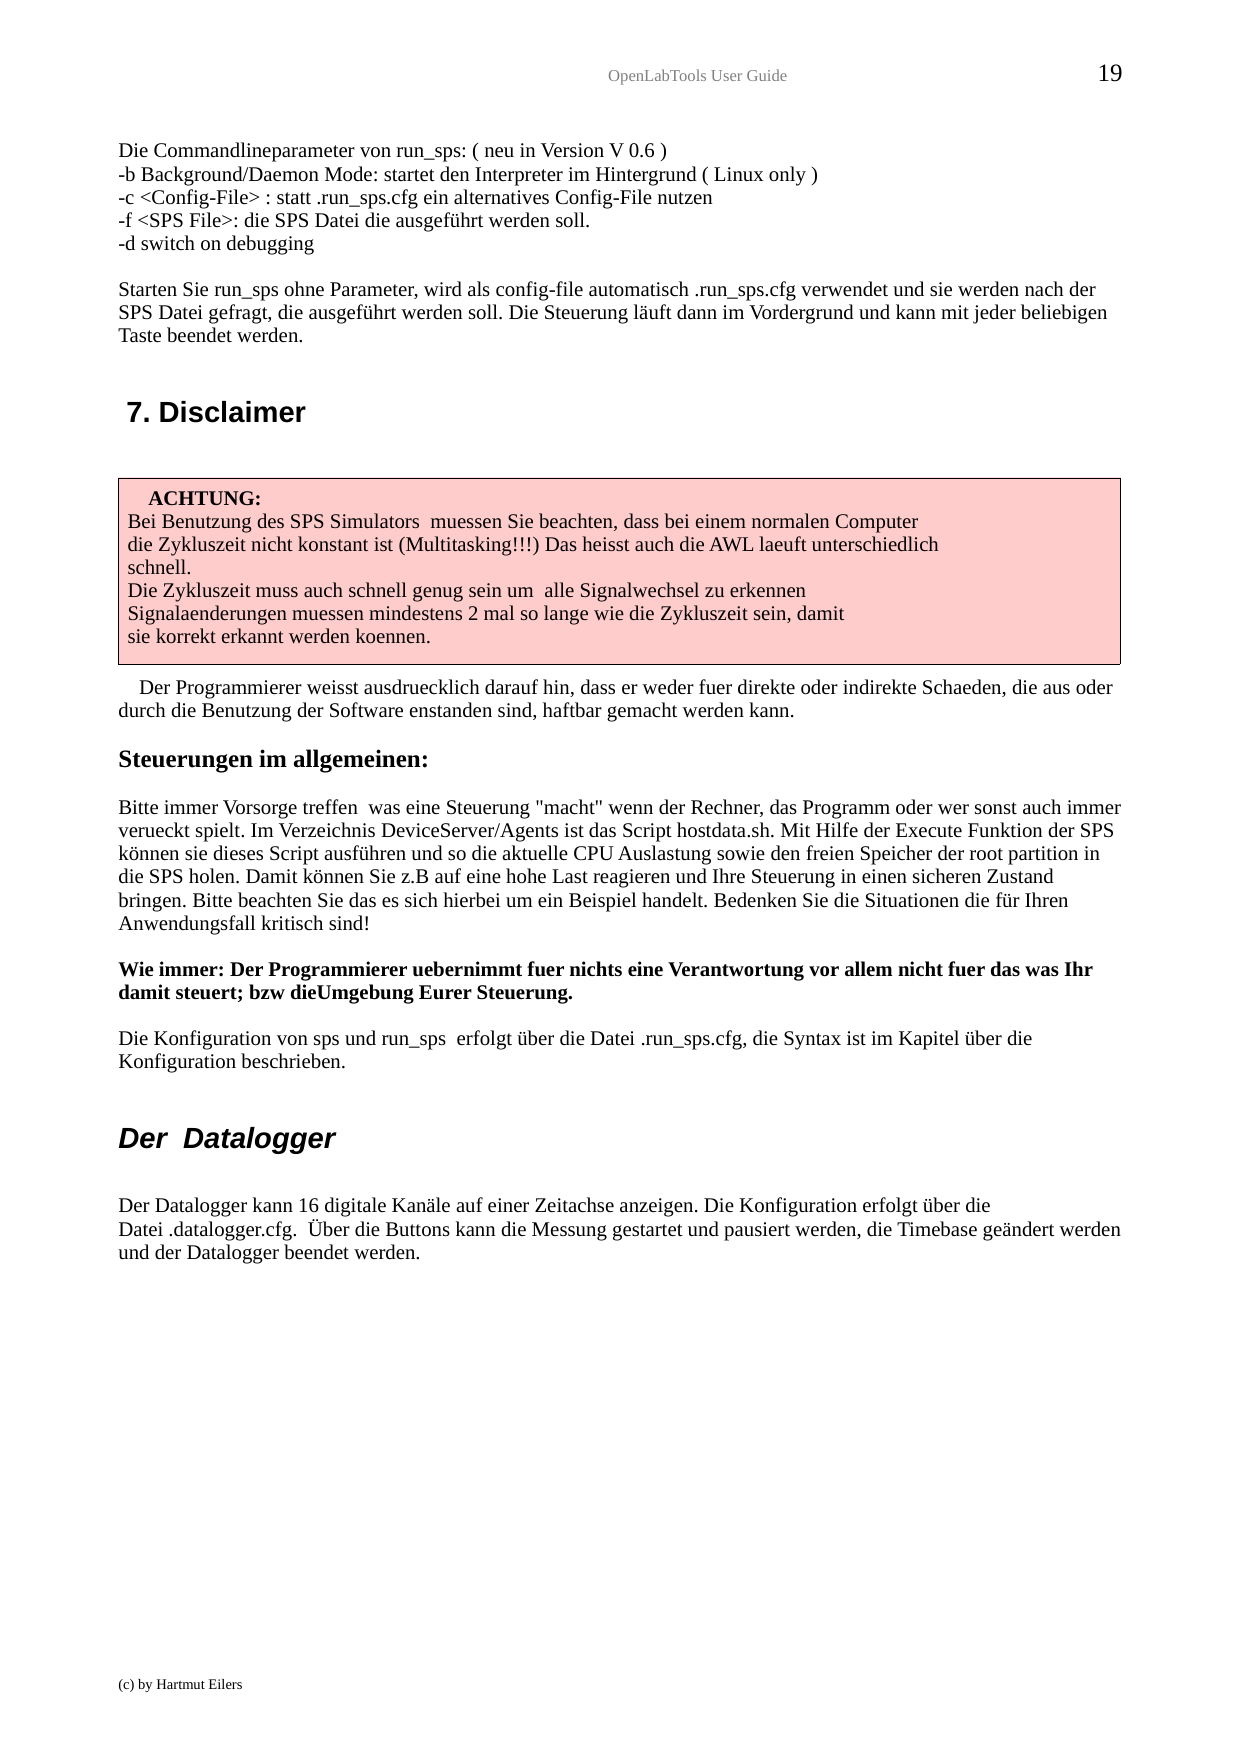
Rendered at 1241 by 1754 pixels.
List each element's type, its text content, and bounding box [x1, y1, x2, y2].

text -f <SPS File>: die SPS Datei die ausgeführt werden soll. -d switch on debugging [118, 209, 1122, 255]
text Die Commandlineparameter von run_sps: ( neu in Version V 0.6 ) [118, 139, 1122, 162]
subtitle Der Datalogger [118, 1122, 1122, 1154]
text die Zykluszeit nicht konstant ist (Multitasking!!!) Das heisst auch die AWL laeuft unterschiedlich [127, 533, 1111, 556]
text Der Datalogger kann 16 digitale Kanäle auf einer Zeitachse anzeigen. Die Konfiguration erfolgt über die Datei .datalogger.cfg. Über die Buttons kann die Messung gestartet und pausiert werden, die Timebase geändert werden und der Datalogger beendet werden. [118, 1194, 1122, 1264]
text Der Programmierer weisst ausdruecklich darauf hin, dass er weder fuer direkte oder indirekte Schaeden, die aus oder durch die Benutzung der Software enstanden sind, haftbar gemacht werden kann. Steuerungen im allgemeinen: Bitte immer Vorsorge treffen was eine Steuerung "macht" wenn der Rechner, das Programm oder wer sonst auch immer verueckt spielt. Im Verzeichnis DeviceServer/Agents ist das Script hostdata.sh. Mit Hilfe der Execute Funktion der SPS können sie dieses Script ausführen und so die aktuelle CPU Auslastung sowie den freien Speicher der root partition in die SPS holen. Damit können Sie z.B auf eine hohe Last reagieren und Ihre Steuerung in einen sicheren Zustand bringen. Bitte beachten Sie das es sich hierbei um ein Beispiel handelt. Bedenken Sie die Situationen die für Ihren Anwendungsfall kritisch sind! Wie immer: Der Programmierer uebernimmt fuer nichts eine Verantwortung vor allem nicht fuer das was Ihr damit steuert; bzw dieUmgebung Eurer Steuerung. Die Konfiguration von sps und run_sps erfolgt über die Datei .run_sps.cfg, die Syntax ist im Kapitel über die Konfiguration beschrieben. [118, 464, 1122, 1073]
text -c <Config-File> : statt .run_sps.cfg ein alternatives Config-File nutzen [118, 186, 1122, 209]
text Die Zykluszeit muss auch schnell genug sein um alle Signalwechsel zu erkennen Signalaenderungen muessen mindestens 2 mal so lange wie die Zykluszeit sein, damit sie korrekt erkannt werden koennen. [127, 579, 1111, 648]
subtitle 7. Disclaimer [118, 396, 1122, 428]
text schnell. [127, 556, 1111, 579]
text ACHTUNG: [127, 486, 1111, 509]
text Starten Sie run_sps ohne Parameter, wird als config-file automatisch .run_sps.cfg verwendet und sie werden nach der SPS Datei gefragt, die ausgeführt werden soll. Die Steuerung läuft dann im Vordergrund und kann mit jeder beliebigen Taste beendet werden. [118, 278, 1122, 347]
text Bei Benutzung des SPS Simulators muessen Sie beachten, dass bei einem normalen Computer [127, 509, 1111, 533]
text -b Background/Daemon Mode: startet den Interpreter im Hintergrund ( Linux only ) [118, 162, 1122, 186]
